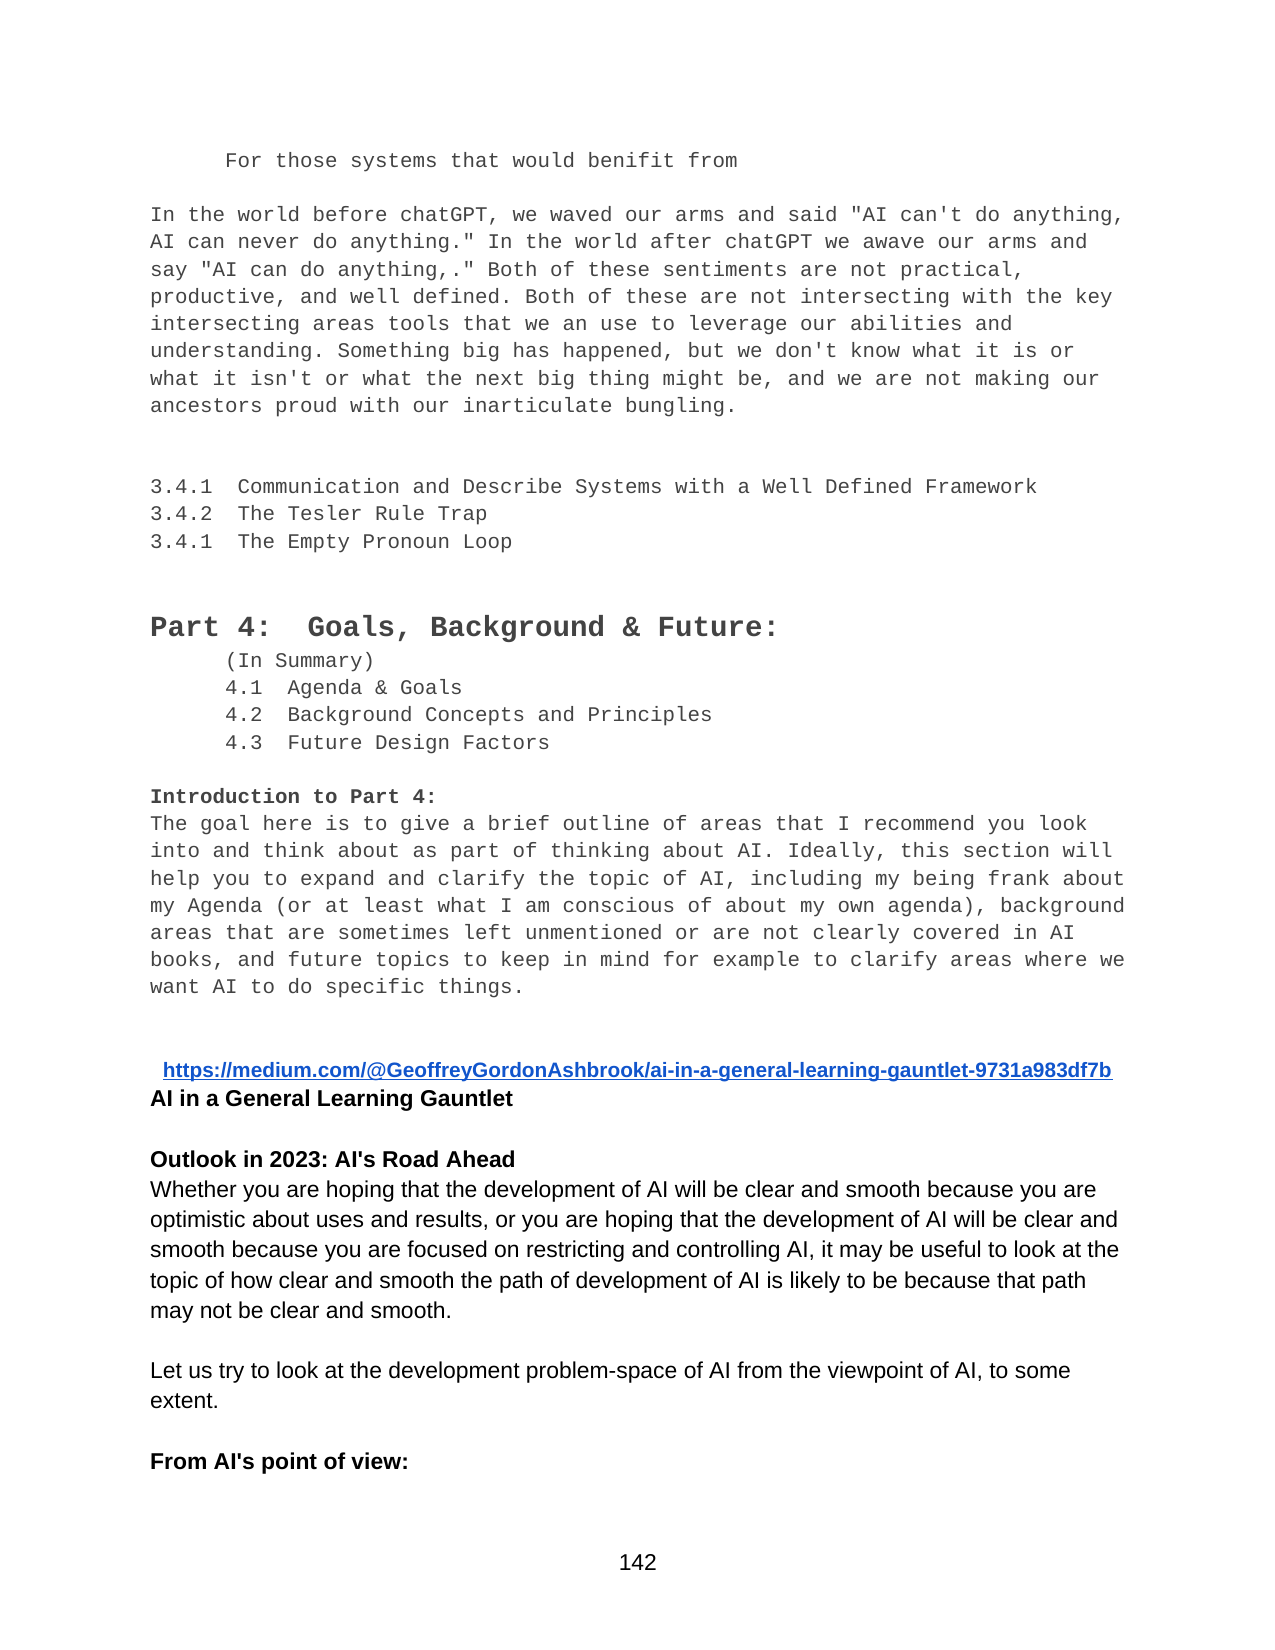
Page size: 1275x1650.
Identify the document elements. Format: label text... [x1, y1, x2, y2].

text Outlook in 2023: AI's Road Ahead [150, 1146, 1125, 1172]
text Whether you are hoping that the development of AI will be clear and smooth because you are optimistic about uses and results, or you are hoping that the development of AI will be clear and smooth because you are focused on restricting and controlling AI, it may be useful to look at the topic of how clear and smooth the path of development of AI is likely to be because that path may not be clear and smooth. [150, 1176, 1125, 1323]
text https://medium.com/@GeoffreyGordonAshbrook/ai-in-a-general-learning-gauntlet-9731a983df7b [150, 1058, 1125, 1082]
text (In Summary) [150, 650, 1125, 674]
text 4.1 Agenda & Goals [150, 677, 1125, 701]
text For those systems that would benifit from [150, 150, 1125, 174]
text Let us try to look at the development problem-space of AI from the viewpoint of AI, to some extent. [150, 1357, 1125, 1414]
text 3.4.1 The Empty Pronoun Loop [150, 531, 1125, 554]
text AI in a General Learning Gauntlet [150, 1085, 1125, 1112]
text From AI's point of view: [150, 1448, 1125, 1474]
text In the world before chatGPT, we waved our arms and said "AI can't do anything, AI can never do anything." In the world after chatGPT we awave our arms and say "AI can do anything,." Both of these sentiments are not practical, productive, and well defined. Both of these are not intersecting with the key intersecting areas tools that we an use to leverage our abilities and understanding. Something big has happened, but we don't know what it is or what it isn't or what the next big thing might be, and we are not making our ancestors proud with our inarticulate bungling. [150, 204, 1125, 418]
text The goal here is to give a brief outline of areas that I recommend you look into and think about as part of thinking about AI. Ideally, this section will help you to expand and clarify the topic of AI, including my being frank about my Agenda (or at least what I am conscious of about my own agenda), background areas that are sometimes left unmentioned or are not clearly covered in AI books, and future topics to keep in mind for example to clarify areas where we want AI to do specific things. [150, 813, 1125, 1000]
text 3.4.1 Communication and Describe Systems with a Well Defined Framework [150, 476, 1125, 500]
text 3.4.2 The Tesler Rule Trap [150, 503, 1125, 527]
text 4.2 Background Concepts and Principles [150, 704, 1125, 728]
text Part 4: Goals, Background & Future: [150, 612, 1125, 645]
text Introduction to Part 4: [150, 786, 1125, 810]
text 4.3 Future Design Factors [150, 732, 1125, 755]
